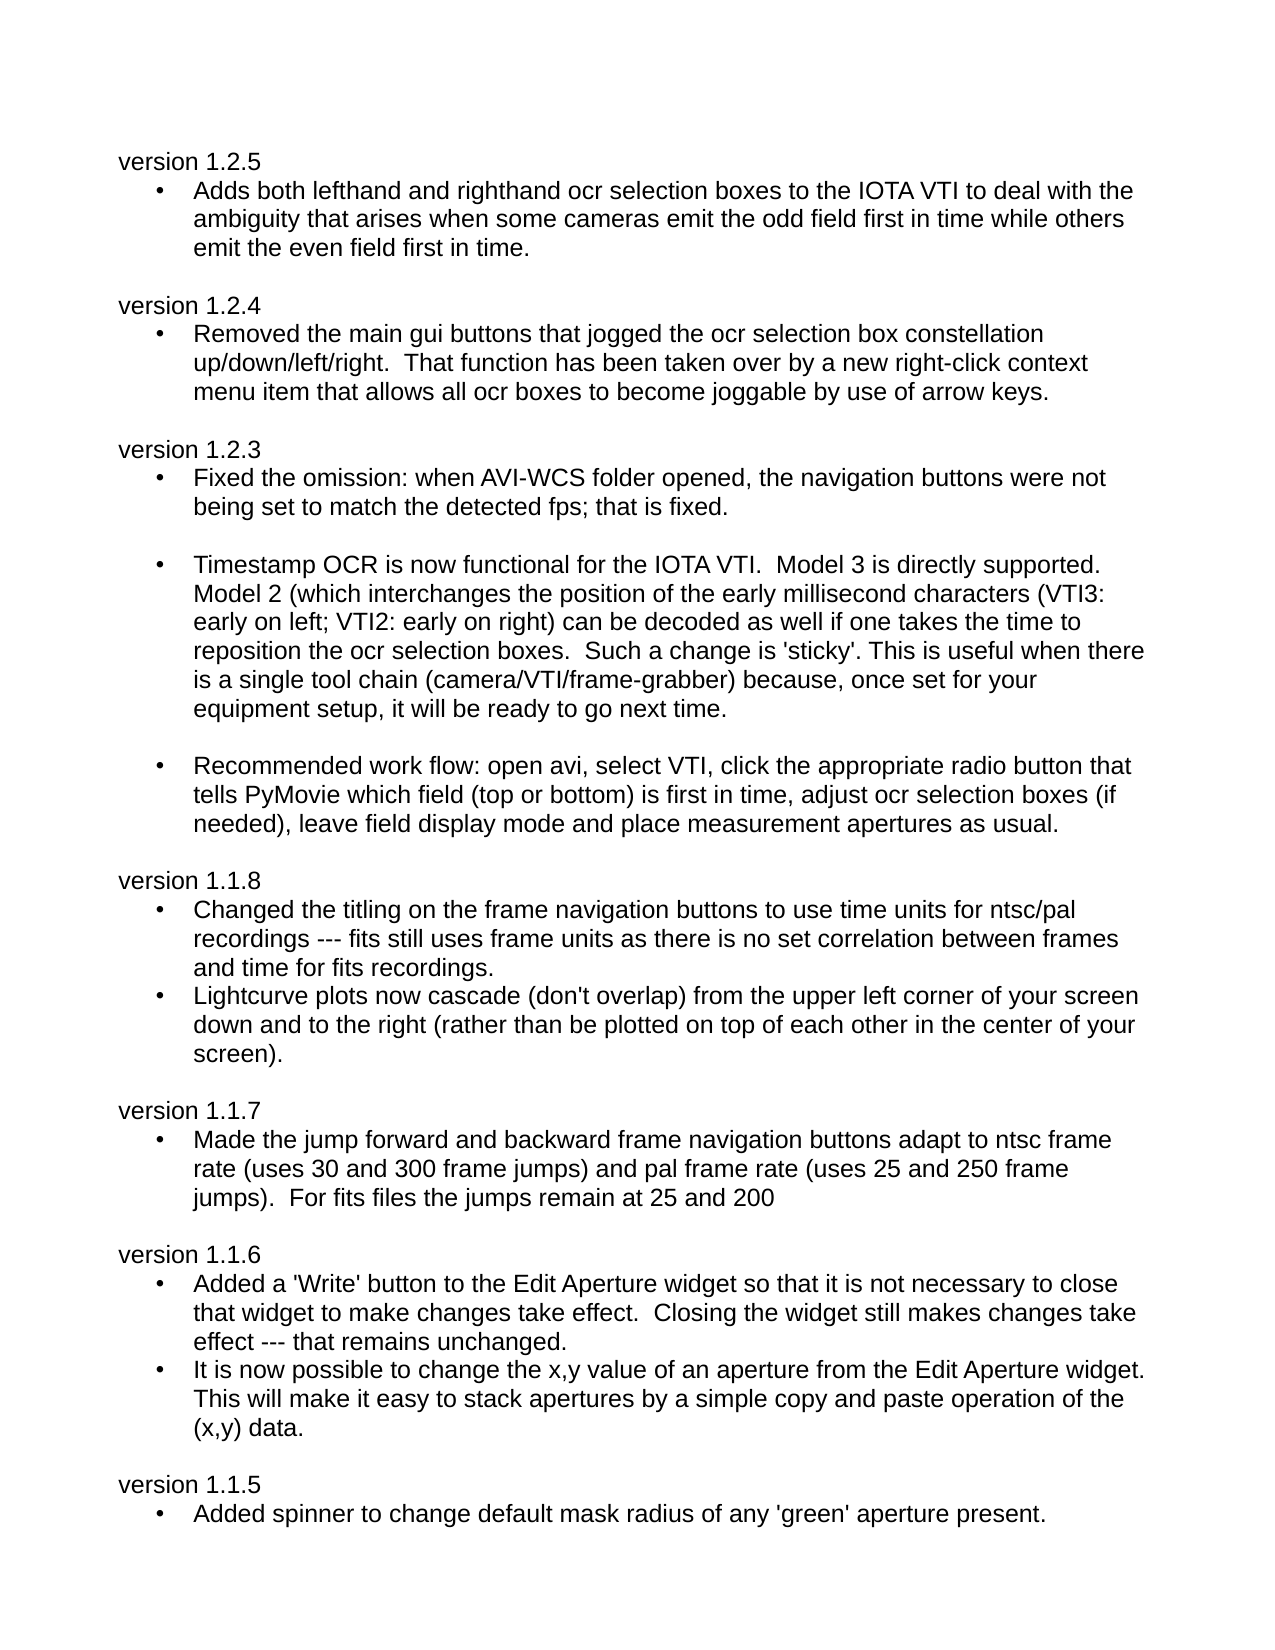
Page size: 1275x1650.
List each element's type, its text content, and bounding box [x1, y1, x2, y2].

list Added spinner to change default mask radius of any 'green' aperture present. [156, 1499, 1157, 1528]
list Lightcurve plots now cascade (don't overlap) from the upper left corner of your screen down and to the right (rather than be plotted on top of each other in the center of your screen). [156, 981, 1157, 1096]
text version 1.1.6 [118, 1240, 1157, 1269]
list Made the jump forward and backward frame navigation buttons adapt to ntsc frame rate (uses 30 and 300 frame jumps) and pal frame rate (uses 25 and 250 frame jumps). For fits files the jumps remain at 25 and 200 [156, 1125, 1157, 1240]
text version 1.2.4 [118, 291, 1157, 319]
text version 1.2.3 [118, 434, 1157, 463]
text version 1.1.8 [118, 866, 1157, 895]
list Adds both lefthand and righthand ocr selection boxes to the IOTA VTI to deal with the ambiguity that arises when some cameras emit the odd field first in time while others emit the even field first in time. [156, 176, 1157, 291]
list Added a 'Write' button to the Edit Aperture widget so that it is not necessary to close that widget to make changes take effect. Closing the widget still makes changes take effect --- that remains unchanged. [156, 1269, 1157, 1355]
text version 1.1.5 [118, 1470, 1157, 1499]
list Recommended work flow: open avi, select VTI, click the appropriate radio button that tells PyMovie which field (top or bottom) is first in time, adjust ocr selection boxes (if needed), leave field display mode and place measurement apertures as usual. [156, 751, 1157, 866]
list Timestamp OCR is now functional for the IOTA VTI. Model 3 is directly supported. Model 2 (which interchanges the position of the early millisecond characters (VTI3: early on left; VTI2: early on right) can be decoded as well if one takes the time to reposition the ocr selection boxes. Such a change is 'sticky'. This is useful when there is a single tool chain (camera/VTI/frame-grabber) because, once set for your equipment setup, it will be ready to go next time. [156, 550, 1157, 751]
list Changed the titling on the frame navigation buttons to use time units for ntsc/pal recordings --- fits still uses frame units as there is no set correlation between frames and time for fits recordings. [156, 895, 1157, 981]
text version 1.1.7 [118, 1096, 1157, 1125]
list It is now possible to change the x,y value of an aperture from the Edit Aperture widget. This will make it easy to stack apertures by a simple copy and paste operation of the (x,y) data. [156, 1355, 1157, 1470]
text version 1.2.5 [118, 147, 1157, 176]
list [156, 118, 1157, 147]
list Removed the main gui buttons that jogged the ocr selection box constellation up/down/left/right. That function has been taken over by a new right-click context menu item that allows all ocr boxes to become joggable by use of arrow keys. [156, 319, 1157, 406]
list Fixed the omission: when AVI-WCS folder opened, the navigation buttons were not being set to match the detected fps; that is fixed. [156, 463, 1157, 550]
